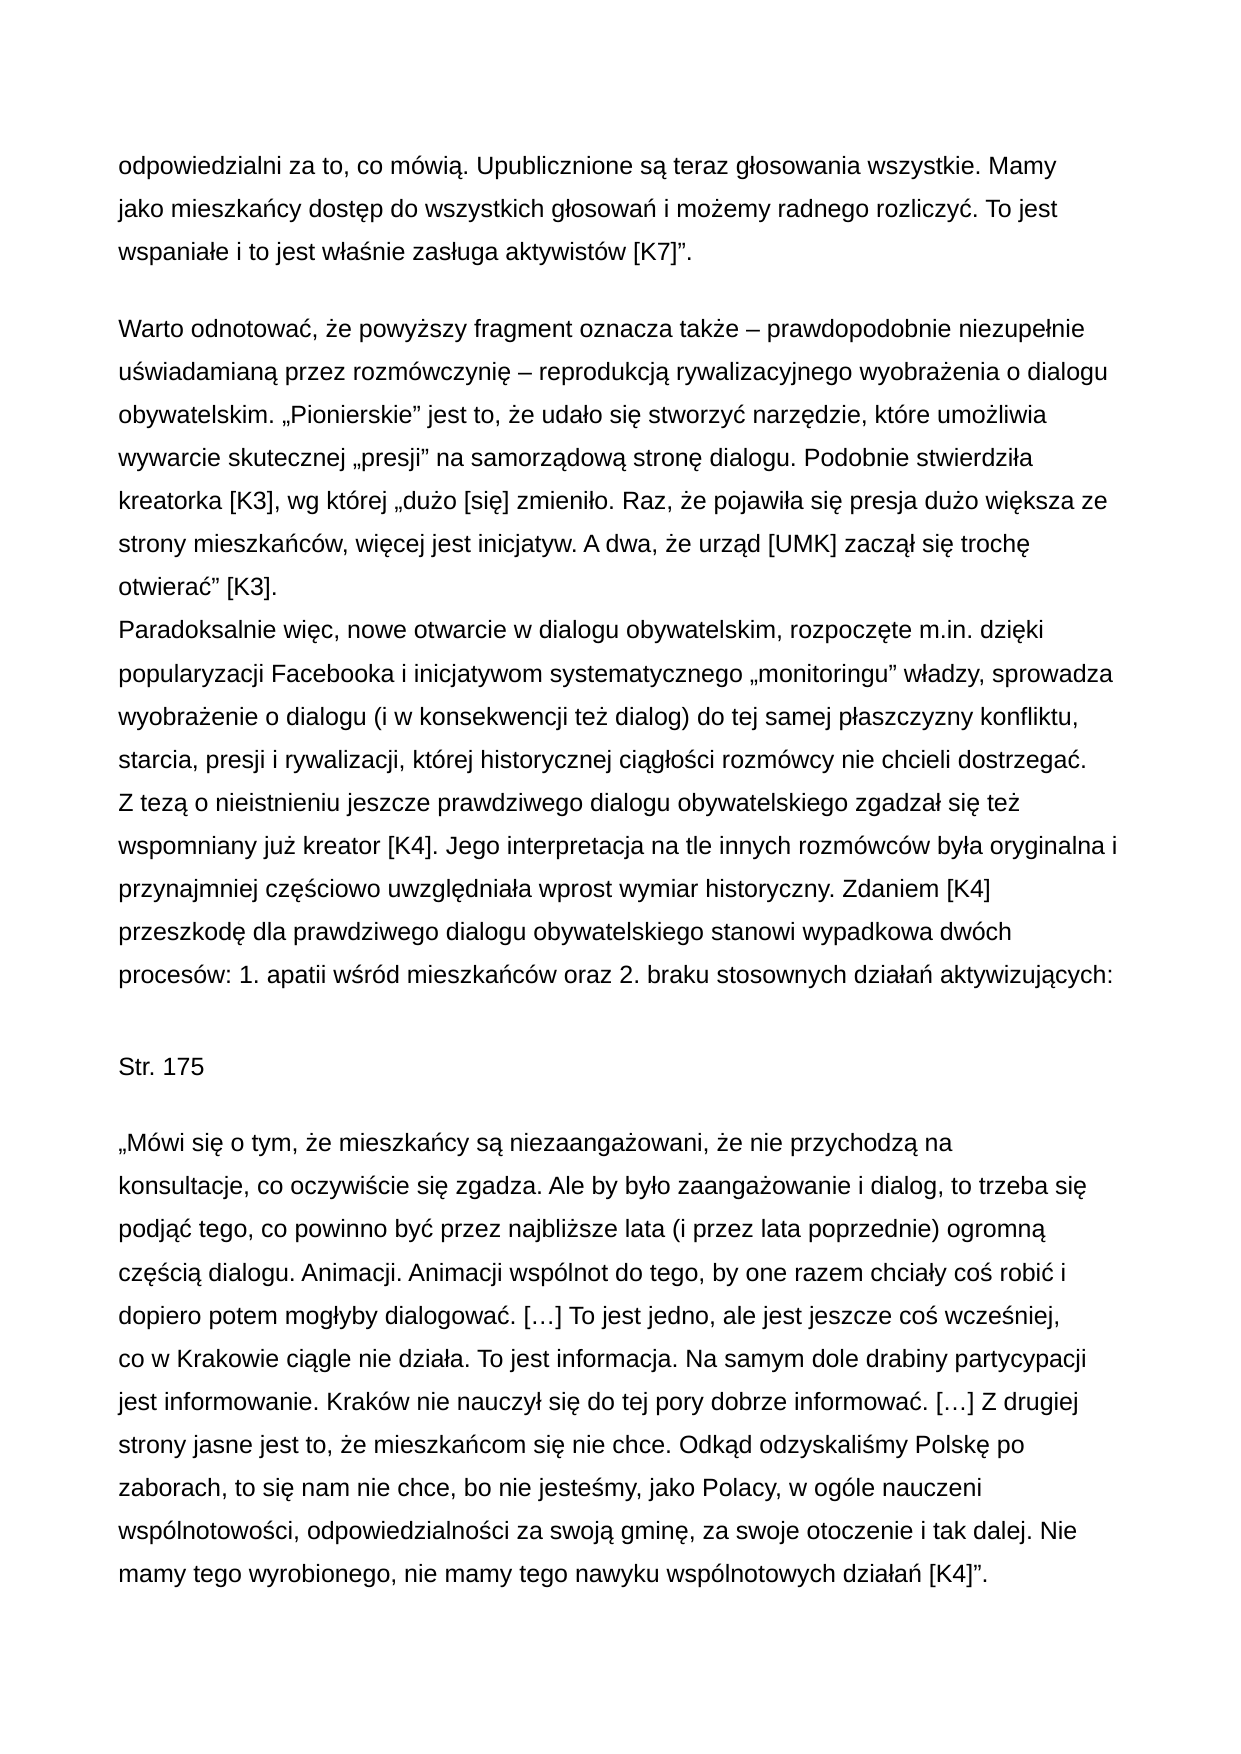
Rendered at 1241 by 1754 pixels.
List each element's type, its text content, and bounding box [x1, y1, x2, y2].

text Z tezą o nieistnieniu jeszcze prawdziwego dialogu obywatelskiego zgadzał się też wspomniany już kreator [K4]. Jego interpretacja na tle innych rozmówców była oryginalna i przynajmniej częściowo uwzględniała wprost wymiar historyczny. Zdaniem [K4] przeszkodę dla prawdziwego dialogu obywatelskiego stanowi wypadkowa dwóch procesów: 1. apatii wśród mieszkańców oraz 2. braku stosownych działań aktywizujących: [118, 788, 1122, 989]
text Paradoksalnie więc, nowe otwarcie w dialogu obywatelskim, rozpoczęte m.in. dzięki popularyzacji Facebooka i inicjatywom systematycznego „monitoringu” władzy, sprowadza wyobrażenie o dialogu (i w konsekwencji też dialog) do tej samej płaszczyzny konfliktu, starcia, presji i rywalizacji, której historycznej ciągłości rozmówcy nie chcieli dostrzegać. [118, 615, 1122, 773]
text Warto odnotować, że powyższy fragment oznacza także – prawdopodobnie niezupełnie uświadamianą przez rozmówczynię – reprodukcją rywalizacyjnego wyobrażenia o dialogu obywatelskim. „Pionierskie” jest to, że udało się stworzyć narzędzie, które umożliwia wywarcie skutecznej „presji” na samorządową stronę dialogu. Podobnie stwierdziła kreatorka [K3], wg której „dużo [się] zmieniło. Raz, że pojawiła się presja dużo większa ze strony mieszkańców, więcej jest inicjatyw. A dwa, że urząd [UMK] zaczął się trochę otwierać” [K3]. [118, 313, 1122, 601]
text odpowiedzialni za to, co mówią. Upublicznione są teraz głosowania wszystkie. Mamy jako mieszkańcy dostęp do wszystkich głosowań i możemy radnego rozliczyć. To jest wspaniałe i to jest właśnie zasługa aktywistów [K7]”. [118, 118, 1122, 299]
text „Mówi się o tym, że mieszkańcy są niezaangażowani, że nie przychodzą na konsultacje, co oczywiście się zgadza. Ale by było zaangażowanie i dialog, to trzeba się podjąć tego, co powinno być przez najbliższe lata (i przez lata poprzednie) ogromną częścią dialogu. Animacji. Animacji wspólnot do tego, by one razem chciały coś robić i dopiero potem mogłyby dialogować. […] To jest jedno, ale jest jeszcze coś wcześniej, co w Krakowie ciągle nie działa. To jest informacja. Na samym dole drabiny partycypacji jest informowanie. Kraków nie nauczył się do tej pory dobrze informować. […] Z drugiej strony jasne jest to, że mieszkańcom się nie chce. Odkąd odzyskaliśmy Polskę po zaborach, to się nam nie chce, bo nie jesteśmy, jako Polacy, w ogóle nauczeni wspólnotowości, odpowiedzialności za swoją gminę, za swoje otoczenie i tak dalej. Nie mamy tego wyrobionego, nie mamy tego nawyku wspólnotowych działań [K4]”. [118, 1095, 1122, 1621]
text Str. 175 [118, 1052, 1122, 1081]
